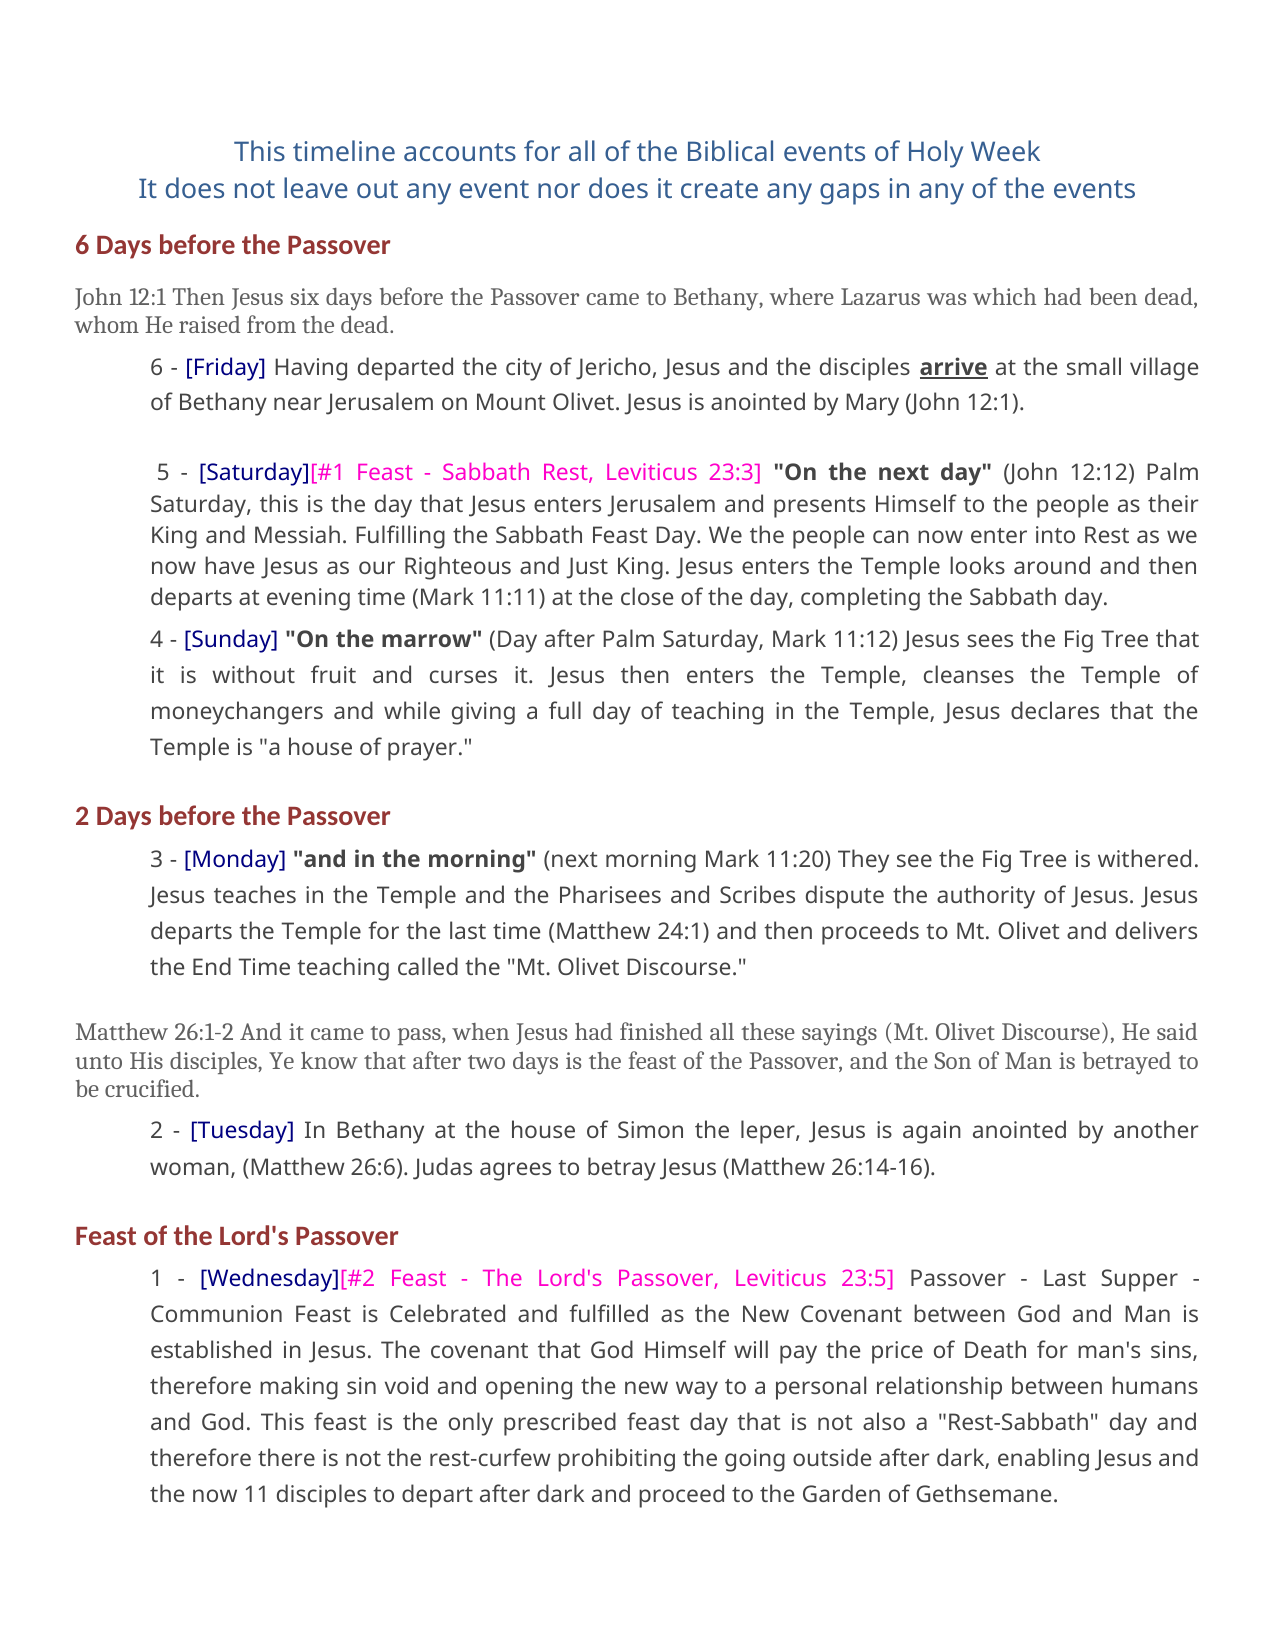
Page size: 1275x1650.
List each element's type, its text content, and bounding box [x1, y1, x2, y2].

text Matthew 26:1-2 And it came to pass, when Jesus had finished all these sayings (Mt. Olivet Discourse), He said unto His disciples, Ye know that after two days is the feast of the Passover, and the Son of Man is betrayed to be crucified. [75, 1018, 1200, 1104]
text Feast of the Lord's Passover [75, 1218, 1200, 1252]
text 4 - [Sunday] "On the marrow" (Day after Palm Saturday, Mark 11:12) Jesus sees the Fig Tree that it is without fruit and curses it. Jesus then enters the Temple, cleanses the Temple of moneychangers and while giving a full day of teaching in the Temple, Jesus declares that the Temple is "a house of prayer." [150, 623, 1200, 762]
text 2 Days before the Passover [75, 798, 1200, 832]
text 6 Days before the Passover [75, 227, 1200, 262]
text 3 - [Monday] "and in the morning" (next morning Mark 11:20) They see the Fig Tree is withered. Jesus teaches in the Temple and the Pharisees and Scribes dispute the authority of Jesus. Jesus departs the Temple for the last time (Matthew 24:1) and then proceeds to Mt. Olivet and delivers the End Time teaching called the "Mt. Olivet Discourse." [150, 843, 1200, 982]
text 5 - [Saturday][#1 Feast - Sabbath Rest, Leviticus 23:3] "On the next day" (John 12:12) Palm Saturday, this is the day that Jesus enters Jerusalem and presents Himself to the people as their King and Messiah. Fulfilling the Sabbath Feast Day. We the people can now enter into Rest as we now have Jesus as our Righteous and Just King. Jesus enters the Temple looks around and then departs at evening time (Mark 11:11) at the close of the day, completing the Sabbath day. [150, 453, 1200, 613]
text 6 - [Friday] Having departed the city of Jericho, Jesus and the disciples arrive at the small village of Bethany near Jerusalem on Mount Olivet. Jesus is anointed by Mary (John 12:1). [150, 350, 1200, 418]
text 2 - [Tuesday] In Bethany at the house of Simon the leper, Jesus is again anointed by another woman, (Matthew 26:6). Judas agrees to betray Jesus (Matthew 26:14-16). [150, 1114, 1200, 1182]
text This timeline accounts for all of the Biblical events of Holy Week It does not leave out any event nor does it create any gaps in any of the events [75, 133, 1200, 206]
text John 12:1 Then Jesus six days before the Passover came to Bethany, where Lazarus was which had been dead, whom He raised from the dead. [75, 282, 1200, 340]
text 1 - [Wednesday][#2 Feast - The Lord's Passover, Leviticus 23:5] Passover - Last Supper - Communion Feast is Celebrated and fulfilled as the New Covenant between God and Man is established in Jesus. The covenant that God Himself will pay the price of Death for man's sins, therefore making sin void and opening the new way to a personal relationship between humans and God. This feast is the only prescribed feast day that is not also a "Rest-Sabbath" day and therefore there is not the rest-curfew prohibiting the going outside after dark, enabling Jesus and the now 11 disciples to depart after dark and proceed to the Garden of Gethsemane. [150, 1262, 1200, 1509]
